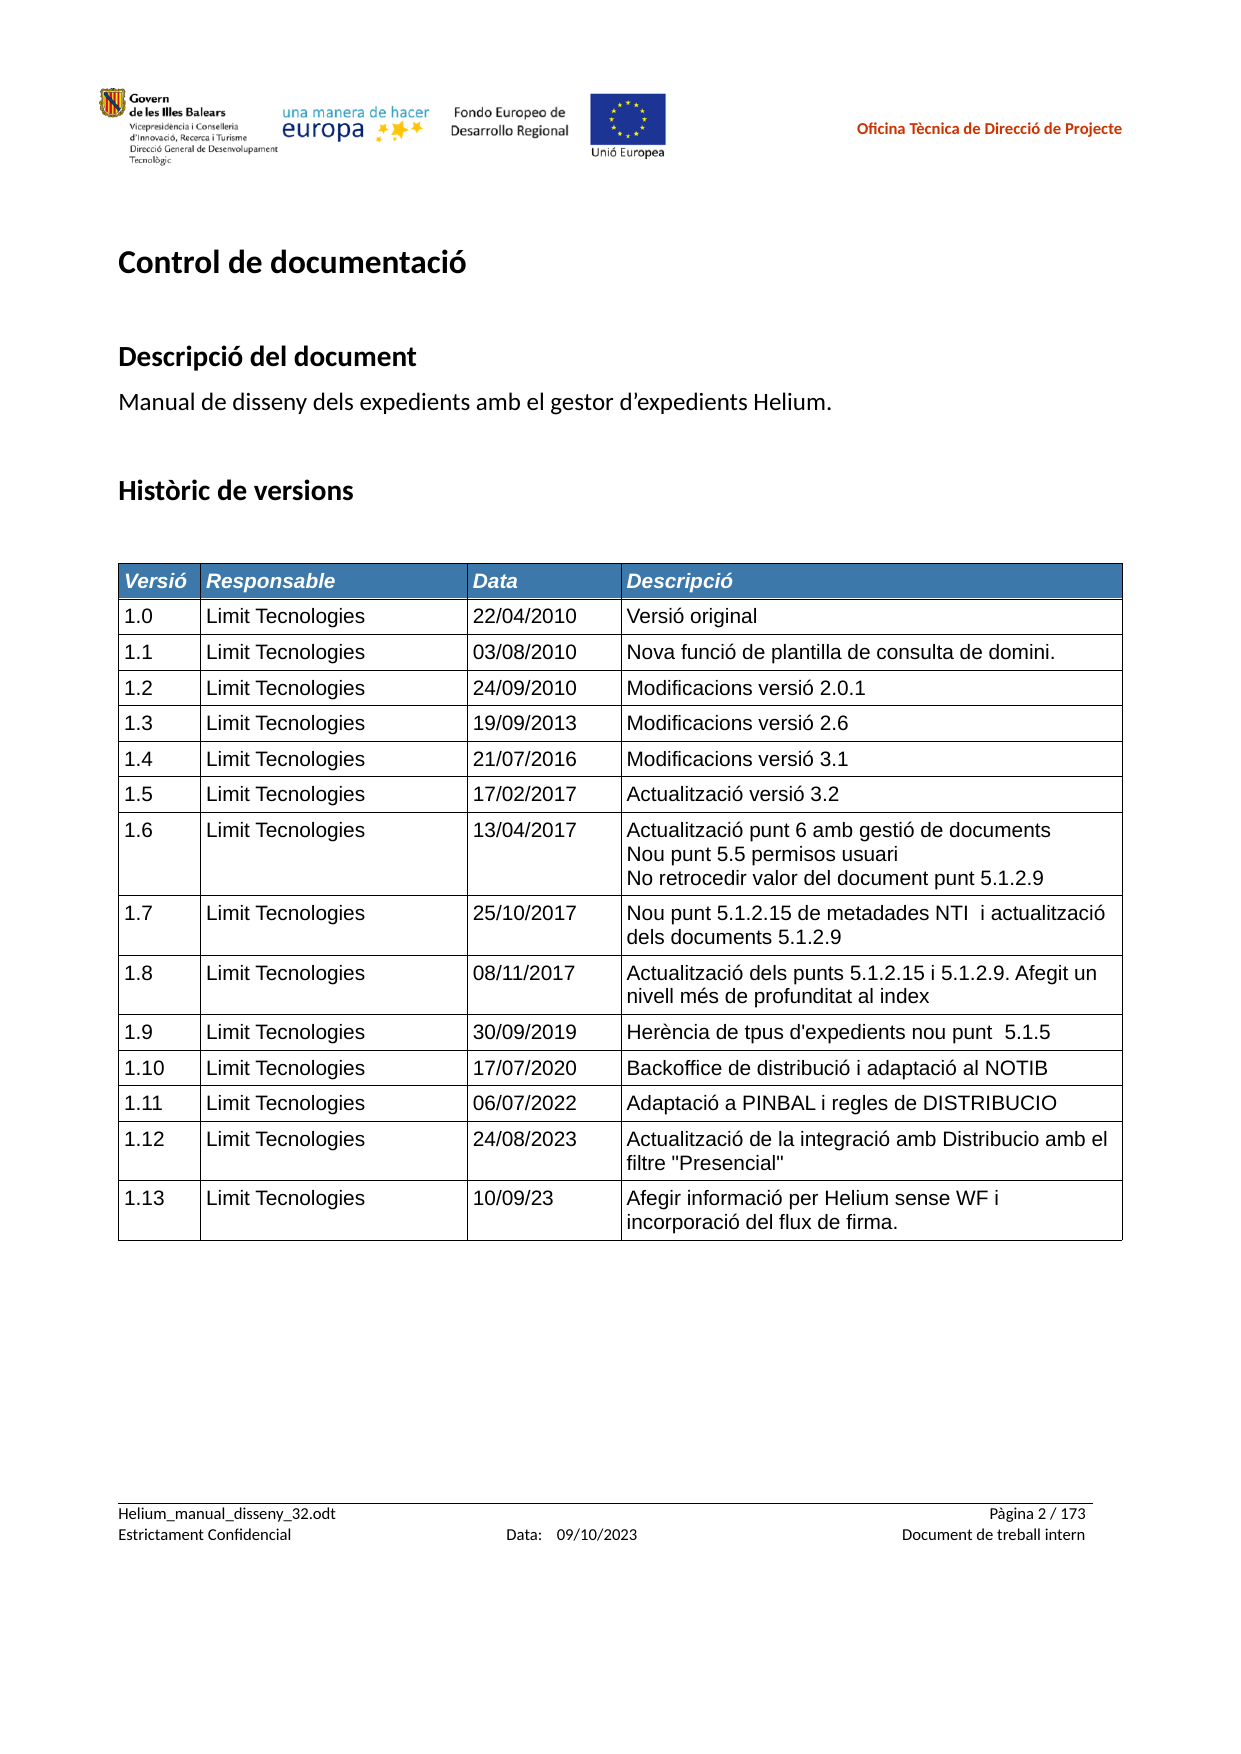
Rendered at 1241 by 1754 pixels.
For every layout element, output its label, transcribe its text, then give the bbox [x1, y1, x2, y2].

table_cell 19/09/2013 [468, 706, 621, 741]
table_cell Limit Tecnologies [201, 1086, 467, 1121]
table_cell Limit Tecnologies [201, 1051, 467, 1085]
table_cell Limit Tecnologies [201, 777, 467, 812]
table_cell 1.1 [119, 635, 200, 669]
table_cell Limit Tecnologies [201, 1181, 467, 1239]
table_cell 08/11/2017 [468, 956, 621, 1014]
table_cell 1.9 [119, 1015, 200, 1049]
table_header Descripció [622, 564, 1122, 598]
table_cell 1.0 [119, 600, 200, 634]
table_cell Modificacions versió 2.0.1 [622, 671, 1122, 705]
table_cell Adaptació a PINBAL i regles de DISTRIBUCIO [622, 1086, 1122, 1121]
table_cell 17/02/2017 [468, 777, 621, 812]
table_header Data [468, 564, 621, 598]
table_cell Versió original [622, 600, 1122, 634]
table_cell Modificacions versió 2.6 [622, 706, 1122, 741]
table_cell 1.7 [119, 896, 200, 954]
table_cell Limit Tecnologies [201, 1015, 467, 1049]
table_cell Limit Tecnologies [201, 635, 467, 669]
table_cell 1.3 [119, 706, 200, 741]
table_cell Actualització dels punts 5.1.2.15 i 5.1.2.9. Afegit un nivell més de profunditat al index [622, 956, 1122, 1014]
table_cell 1.13 [119, 1181, 200, 1239]
table_cell 22/04/2010 [468, 600, 621, 634]
table_cell Actualització versió 3.2 [622, 777, 1122, 812]
table_cell Limit Tecnologies [201, 956, 467, 1014]
picture [99, 87, 668, 166]
table_cell 1.6 [119, 813, 200, 895]
table_cell Limit Tecnologies [201, 742, 467, 776]
table_cell Limit Tecnologies [201, 896, 467, 954]
table_cell 1.12 [119, 1122, 200, 1180]
table_cell 21/07/2016 [468, 742, 621, 776]
table_header Responsable [201, 564, 467, 598]
table_cell Modificacions versió 3.1 [622, 742, 1122, 776]
table_cell 1.8 [119, 956, 200, 1014]
table_cell Actualització punt 6 amb gestió de documents Nou punt 5.5 permisos usuari No retrocedir valor del document punt 5.1.2.9 [622, 813, 1122, 895]
table_cell 1.10 [119, 1051, 200, 1085]
table_cell 06/07/2022 [468, 1086, 621, 1121]
table_cell Limit Tecnologies [201, 813, 467, 895]
table_cell 1.5 [119, 777, 200, 812]
text Manual de disseny dels expedients amb el gestor d’expedients Helium. [118, 386, 1122, 416]
table_cell 30/09/2019 [468, 1015, 621, 1049]
table_cell Limit Tecnologies [201, 1122, 467, 1180]
table_cell Afegir informació per Helium sense WF i incorporació del flux de firma. [622, 1181, 1122, 1239]
table_cell 1.11 [119, 1086, 200, 1121]
table_cell Nova funció de plantilla de consulta de domini. [622, 635, 1122, 669]
table_cell Limit Tecnologies [201, 600, 467, 634]
table_cell 25/10/2017 [468, 896, 621, 954]
text Descripció del document [118, 338, 1122, 373]
table_cell 03/08/2010 [468, 635, 621, 669]
table_cell Herència de tpus d'expedients nou punt 5.1.5 [622, 1015, 1122, 1049]
table_cell 09/10/23 [468, 1181, 621, 1239]
table_header Versió [119, 564, 200, 598]
table_cell 24/08/2023 [468, 1122, 621, 1180]
table_cell Backoffice de distribució i adaptació al NOTIB [622, 1051, 1122, 1085]
text Control de documentació [118, 241, 1122, 282]
table_cell Nou punt 5.1.2.15 de metadades NTI i actualització dels documents 5.1.2.9 [622, 896, 1122, 954]
text Històric de versions [118, 472, 1122, 507]
table_cell Limit Tecnologies [201, 706, 467, 741]
table_cell 17/07/2020 [468, 1051, 621, 1085]
table_cell Actualització de la integració amb Distribucio amb el filtre "Presencial" [622, 1122, 1122, 1180]
table_cell Limit Tecnologies [201, 671, 467, 705]
table_cell 13/04/2017 [468, 813, 621, 895]
table_cell 1.2 [119, 671, 200, 705]
table_cell 24/09/2010 [468, 671, 621, 705]
table_cell 1.4 [119, 742, 200, 776]
